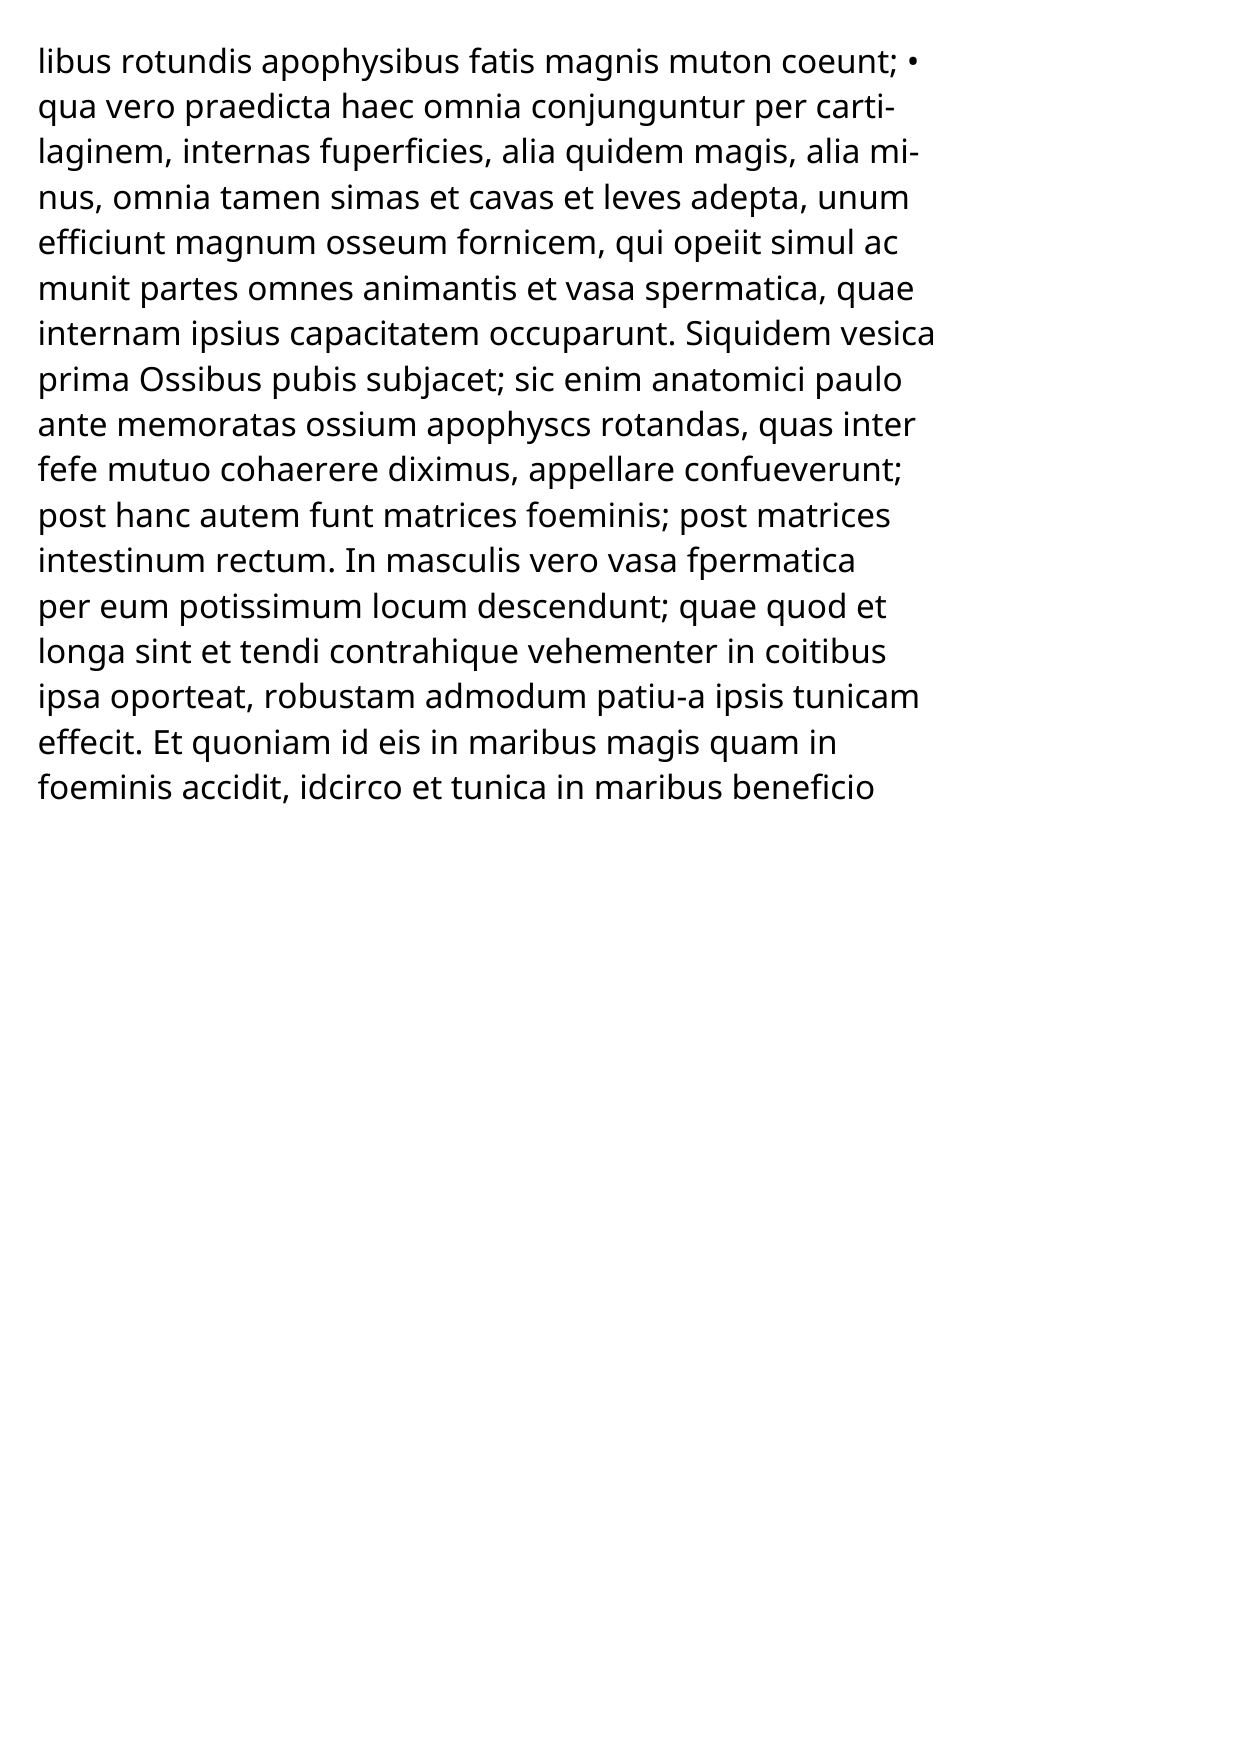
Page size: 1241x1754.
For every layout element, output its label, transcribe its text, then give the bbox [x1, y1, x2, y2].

text libus rotundis apophysibus fatis magnis muton coeunt; • qua vero praedicta haec omnia conjunguntur per carti- laginem, internas fuperficies, alia quidem magis, alia mi- nus, omnia tamen simas et cavas et leves adepta, unum efficiunt magnum osseum fornicem, qui opeiit simul ac munit partes omnes animantis et vasa spermatica, quae internam ipsius capacitatem occuparunt. Siquidem vesica prima Ossibus pubis subjacet; sic enim anatomici paulo ante memoratas ossium apophyscs rotandas, quas inter fefe mutuo cohaerere diximus, appellare confueverunt; post hanc autem funt matrices foeminis; post matrices intestinum rectum. In masculis vero vasa fpermatica per eum potissimum locum descendunt; quae quod et longa sint et tendi contrahique vehementer in coitibus ipsa oporteat, robustam admodum patiu-a ipsis tunicam effecit. Et quoniam id eis in maribus magis quam in foeminis accidit, idcirco et tunica in maribus beneficio [37, 37, 1203, 809]
